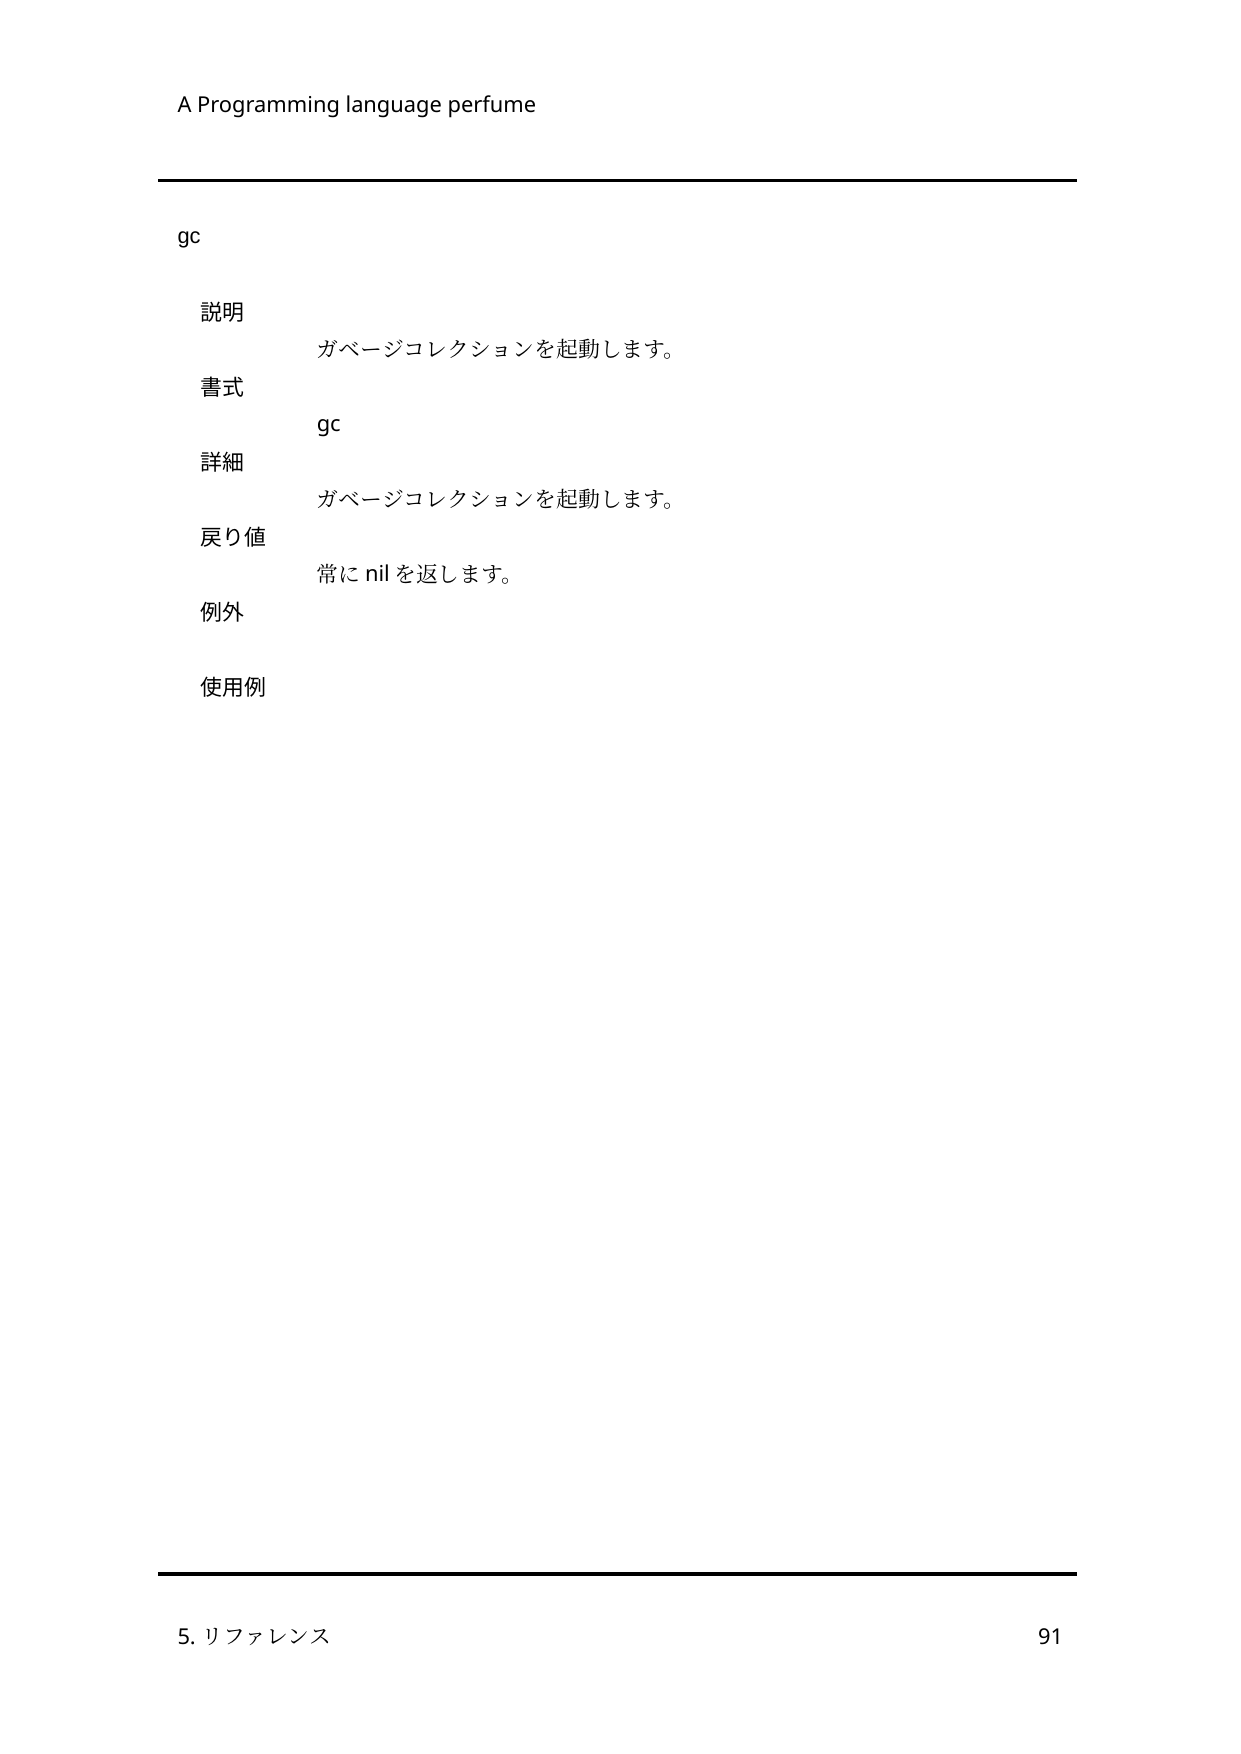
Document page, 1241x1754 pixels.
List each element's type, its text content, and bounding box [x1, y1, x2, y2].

table_cell 例外 [200, 592, 317, 667]
table_cell [317, 667, 1063, 742]
table_cell 使用例 [200, 667, 317, 742]
table_header ガベージコレクションを起動します。 [317, 292, 1063, 367]
table_header 説明 [200, 292, 317, 367]
table_cell gc [317, 367, 1063, 442]
table_cell 戻り値 [200, 517, 317, 592]
table_cell 書式 [200, 367, 317, 442]
table_cell 常にnilを返します。 [317, 517, 1063, 592]
table_cell ガベージコレクションを起動します。 [317, 442, 1063, 517]
table_cell [317, 592, 1063, 667]
table_cell 詳細 [200, 442, 317, 517]
subtitle gc [177, 217, 1063, 254]
